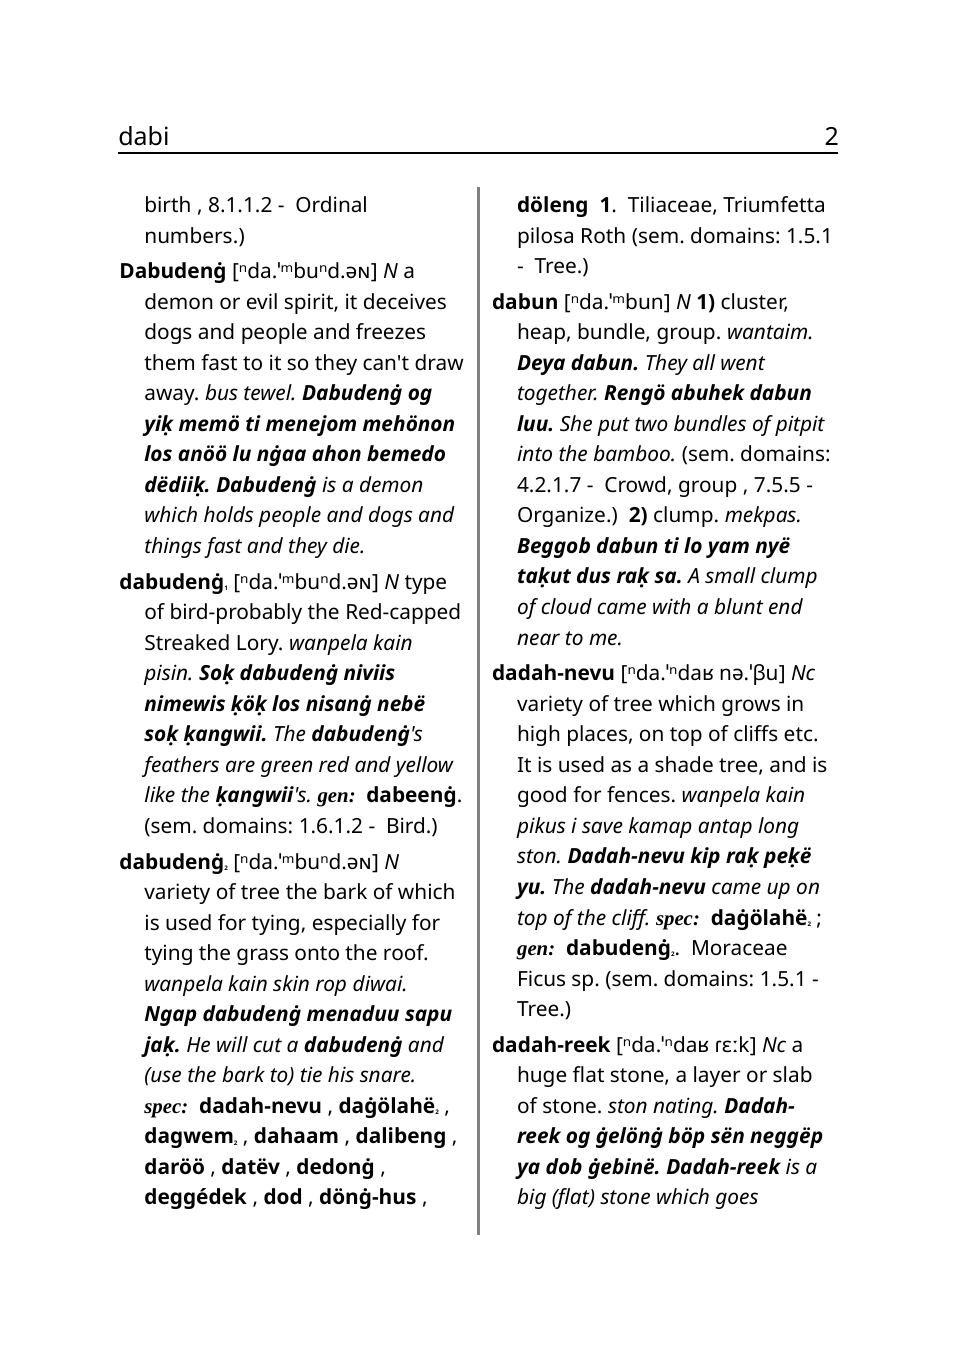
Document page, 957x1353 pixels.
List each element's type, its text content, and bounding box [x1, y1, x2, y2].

text dabun [ⁿda.ˈᵐbun] N 1) cluster, heap, bundle, group. wantaim. Deya dabun. They all went together. Rengö abuhek dabun luu. She put two bundles of pitpit into the bamboo. (sem. domains: 4.2.1.7 - Crowd, group , 7.5.5 - Organize.) 2) clump. mekpas. Beggob dabun ti lo yam nyë taḳut dus raḳ sa. A small clump of cloud came with a blunt end near to me. [492, 284, 837, 655]
text Dabudenġ [ⁿda.ˈᵐbuⁿd.əɴ] N a demon or evil spirit, it deceives dogs and people and freezes them fast to it so they can't draw away. bus tewel. Dabudenġ og yiḳ memö ti menejom mehönon los anöö lu nġaa ahon bemedo dëdiiḳ. Dabudenġ is a demon which holds people and dogs and things fast and they die. [119, 253, 465, 564]
text dadah-nevu [ⁿda.ˈⁿdaʁ nə.ˈβu] Nc variety of tree which grows in high places, on top of cliffs etc. It is used as a shade tree, and is good for fences. wanpela kain pikus i save kamap antap long ston. Dadah-nevu kip raḳ peḳë yu. The dadah-nevu came up on top of the cliff. spec: daġölahë2 ; gen: dabudenġ2. Moraceae Ficus sp. (sem. domains: 1.5.1 - Tree.) [492, 655, 837, 1027]
text dadah-reek [ⁿda.ˈⁿdaʁ ɾɛːk] Nc a huge flat stone, a layer or slab of stone. ston nating. Dadah-reek og ġelönġ böp sën neggëp ya dob ġebinë. Dadah-reek is a big (flat) stone which goes [492, 1027, 837, 1215]
text dabudenġ1 [ⁿda.ˈᵐbuⁿd.əɴ] N type of bird-probably the Red-capped Streaked Lory. wanpela kain pisin. Soḳ dabudenġ niviis nimewis ḳöḳ los nisanġ nebë soḳ ḳangwii. The dabudenġ's feathers are green red and yellow like the ḳangwii's. gen: dabeenġ. (sem. domains: 1.6.1.2 - Bird.) [119, 564, 465, 844]
text döleng 1. Tiliaceae, Triumfetta pilosa Roth (sem. domains: 1.5.1 - Tree.) [492, 188, 837, 284]
text dabudenġ2 [ⁿda.ˈᵐbuⁿd.əɴ] N variety of tree the bark of which is used for tying, especially for tying the grass onto the roof. wanpela kain skin rop diwai. Ngap dabudenġ menaduu sapu jaḳ. He will cut a dabudenġ and (use the bark to) tie his snare. spec: dadah-nevu , daġölahë2 , dagwem2 , dahaam , dalibeng , daröö , datëv , dedonġ , deggédek , dod , dönġ-hus , [119, 844, 465, 1215]
text birth , 8.1.1.2 - Ordinal numbers.) [119, 188, 465, 253]
